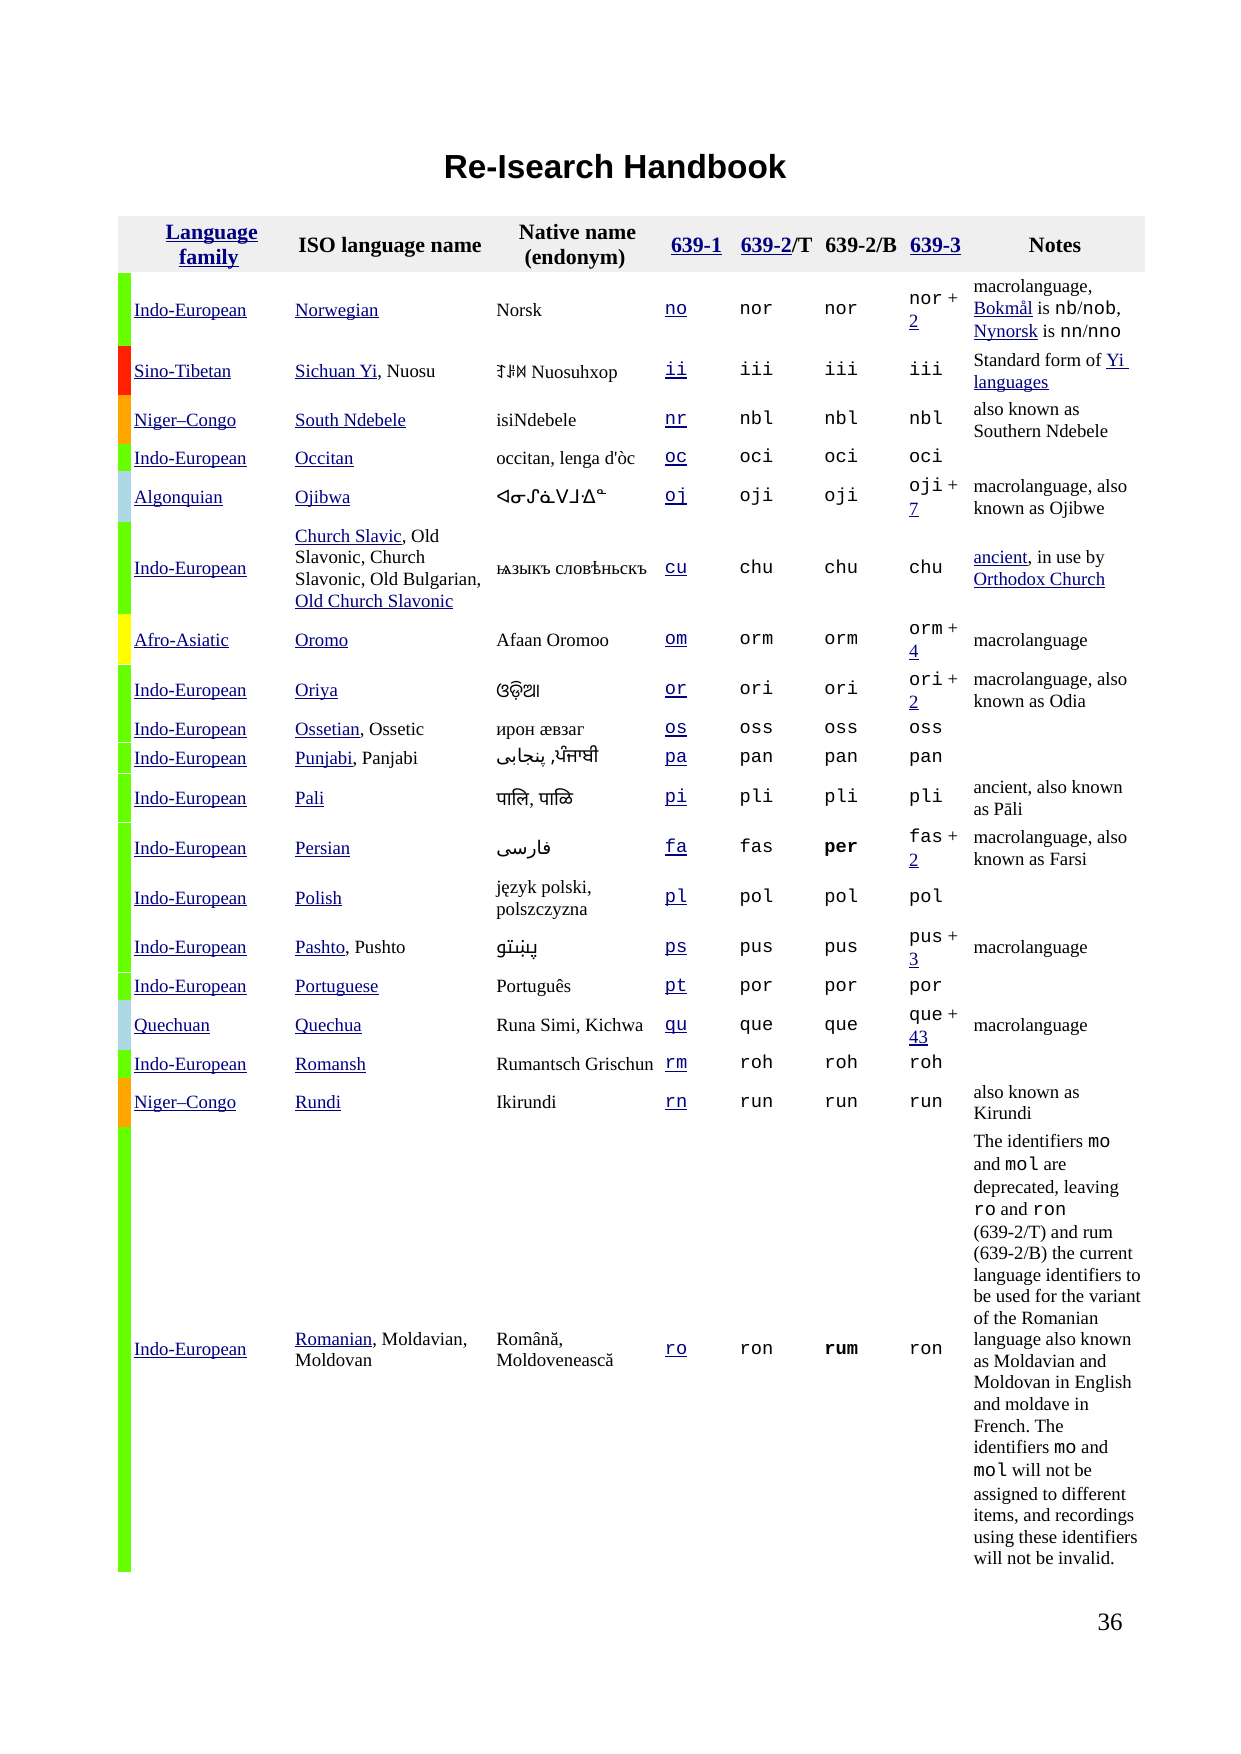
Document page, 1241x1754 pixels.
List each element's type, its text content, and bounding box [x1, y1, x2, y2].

table_cell or [662, 665, 736, 715]
table_cell Indo-European [131, 665, 292, 715]
table_cell chu [906, 522, 970, 614]
table_header Native name (endonym) [493, 216, 662, 272]
table_cell pli [821, 774, 906, 822]
table_cell The identifiers mo and mol are deprecated, leaving ro and ron (639-2/T) and rum (639-2/B) the current language identifiers to be used for the variant of the Romanian language also known as Moldavian and Moldovan in English and moldave in French. The identifiers mo and mol will not be assigned to different items, and recordings using these identifiers will not be invalid. [970, 1127, 1145, 1572]
table_cell pa [662, 743, 736, 773]
table_cell [118, 1127, 131, 1572]
table_cell Oriya [292, 665, 493, 715]
table_cell om [662, 614, 736, 664]
table_cell [118, 395, 131, 444]
table_cell pus + 3 [906, 922, 970, 972]
table_cell orm + 4 [906, 614, 970, 664]
table_cell ଓଡ଼ିଆ [493, 665, 662, 715]
table_cell [970, 973, 1145, 1000]
table_cell run [906, 1078, 970, 1127]
table_cell پښتو [493, 922, 662, 972]
table_cell Pashto, Pushto [292, 922, 493, 972]
table_cell ancient, also known as Pāli [970, 774, 1145, 822]
table_cell oss [821, 715, 906, 742]
table_header [118, 216, 131, 272]
table_cell ori [821, 665, 906, 715]
table_cell Português [493, 973, 662, 1000]
table_cell Indo-European [131, 715, 292, 742]
table_cell Occitan [292, 444, 493, 471]
table_cell Ossetian, Ossetic [292, 715, 493, 742]
table_cell iii [821, 346, 906, 395]
table_cell que + 43 [906, 1000, 970, 1050]
table_cell macrolanguage [970, 922, 1145, 972]
table_cell rn [662, 1078, 736, 1127]
table_cell oji [736, 471, 821, 522]
table_cell [118, 471, 131, 522]
table_cell Indo-European [131, 823, 292, 873]
table_cell cu [662, 522, 736, 614]
table_cell orm [821, 614, 906, 664]
table_cell पालि, पाळि [493, 774, 662, 822]
table_cell Indo-European [131, 273, 292, 346]
table_cell ꆈꌠ꒿ Nuosuhxop [493, 346, 662, 395]
table_cell oji [821, 471, 906, 522]
table_cell iii [906, 346, 970, 395]
table_cell ਪੰਜਾਬੀ, پنجابی‎ [493, 743, 662, 773]
table_cell Punjabi, Panjabi [292, 743, 493, 773]
table_cell [118, 614, 131, 664]
table_cell pol [906, 873, 970, 922]
table_cell [118, 823, 131, 873]
table_cell roh [821, 1050, 906, 1078]
table_cell ro [662, 1127, 736, 1572]
table_header 639-2/T [736, 216, 821, 272]
table_cell Afro-Asiatic [131, 614, 292, 664]
table_cell Romansh [292, 1050, 493, 1078]
table_cell [118, 1050, 131, 1078]
table_cell macrolanguage, Bokmål is nb/nob, Nynorsk is nn/nno [970, 273, 1145, 346]
table_cell pli [906, 774, 970, 822]
table_cell [970, 715, 1145, 742]
table_cell oci [906, 444, 970, 471]
table_cell por [821, 973, 906, 1000]
table_cell [118, 1078, 131, 1127]
table_cell pan [736, 743, 821, 773]
table_cell ancient, in use by Orthodox Church [970, 522, 1145, 614]
table_cell nr [662, 395, 736, 444]
table_cell rum [821, 1127, 906, 1572]
table_cell ori + 2 [906, 665, 970, 715]
table_cell [970, 873, 1145, 922]
table_cell pl [662, 873, 736, 922]
table_cell pol [736, 873, 821, 922]
table_cell Indo-European [131, 922, 292, 972]
table_cell Indo-European [131, 774, 292, 822]
table_cell فارسی [493, 823, 662, 873]
table_cell Rumantsch Grischun [493, 1050, 662, 1078]
table_cell pol [821, 873, 906, 922]
table_header Language family [131, 216, 292, 272]
table_cell [118, 273, 131, 346]
table_cell [970, 444, 1145, 471]
table_cell Ojibwa [292, 471, 493, 522]
table_cell nbl [736, 395, 821, 444]
table_cell Română, Moldovenească [493, 1127, 662, 1572]
table_header Notes [970, 216, 1145, 272]
table_cell Indo-European [131, 1127, 292, 1572]
table_cell [118, 774, 131, 822]
table_cell Sino-Tibetan [131, 346, 292, 395]
table_cell pan [821, 743, 906, 773]
table_cell Niger–Congo [131, 1078, 292, 1127]
table_cell pan [906, 743, 970, 773]
table_cell por [906, 973, 970, 1000]
table_cell also known as Southern Ndebele [970, 395, 1145, 444]
table_cell Indo-European [131, 973, 292, 1000]
table_cell [118, 522, 131, 614]
table_cell roh [736, 1050, 821, 1078]
table_cell fas [736, 823, 821, 873]
table_cell macrolanguage [970, 614, 1145, 664]
table_cell Norsk [493, 273, 662, 346]
table_cell język polski, polszczyzna [493, 873, 662, 922]
table_cell [118, 973, 131, 1000]
table_cell [970, 743, 1145, 773]
table_cell chu [821, 522, 906, 614]
table_cell iii [736, 346, 821, 395]
table_cell oci [821, 444, 906, 471]
table_cell South Ndebele [292, 395, 493, 444]
table_cell Indo-European [131, 743, 292, 773]
table_cell nor + 2 [906, 273, 970, 346]
table_cell [118, 665, 131, 715]
table_cell oj [662, 471, 736, 522]
table_cell Pali [292, 774, 493, 822]
table_header 639-2/B [821, 216, 906, 272]
table_cell Indo-European [131, 873, 292, 922]
table_cell ron [906, 1127, 970, 1572]
table_cell Indo-European [131, 522, 292, 614]
table_cell Quechuan [131, 1000, 292, 1050]
table_cell [118, 444, 131, 471]
table_cell [118, 715, 131, 742]
table_cell Rundi [292, 1078, 493, 1127]
table_cell also known as Kirundi [970, 1078, 1145, 1127]
table_cell ps [662, 922, 736, 972]
table_header ISO language name [292, 216, 493, 272]
table_cell pi [662, 774, 736, 822]
table_cell [118, 922, 131, 972]
table_cell Indo-European [131, 444, 292, 471]
table_cell Ikirundi [493, 1078, 662, 1127]
table_cell Norwegian [292, 273, 493, 346]
table_cell nbl [906, 395, 970, 444]
table_cell run [736, 1078, 821, 1127]
table_cell Oromo [292, 614, 493, 664]
table_cell oci [736, 444, 821, 471]
table_cell Algonquian [131, 471, 292, 522]
table_cell qu [662, 1000, 736, 1050]
table_cell orm [736, 614, 821, 664]
table_cell run [821, 1078, 906, 1127]
table_cell oss [906, 715, 970, 742]
table_cell macrolanguage, also known as Farsi [970, 823, 1145, 873]
table_cell Niger–Congo [131, 395, 292, 444]
table_cell macrolanguage, also known as Odia [970, 665, 1145, 715]
table_cell Persian [292, 823, 493, 873]
table_cell oss [736, 715, 821, 742]
table_cell oc [662, 444, 736, 471]
table_cell ori [736, 665, 821, 715]
table_cell Standard form of Yi languages [970, 346, 1145, 395]
table_cell fa [662, 823, 736, 873]
table_cell Indo-European [131, 1050, 292, 1078]
table_cell Portuguese [292, 973, 493, 1000]
table_header 639-1 [662, 216, 736, 272]
table_cell ирон ӕвзаг [493, 715, 662, 742]
table_cell fas + 2 [906, 823, 970, 873]
table_cell nbl [821, 395, 906, 444]
table_cell isiNdebele [493, 395, 662, 444]
table_cell [118, 873, 131, 922]
table_cell no [662, 273, 736, 346]
table_cell Sichuan Yi, Nuosu [292, 346, 493, 395]
table_cell Afaan Oromoo [493, 614, 662, 664]
table_cell ᐊᓂᔑᓈᐯᒧᐎᓐ [493, 471, 662, 522]
table_cell Runa Simi, Kichwa [493, 1000, 662, 1050]
table_cell macrolanguage, also known as Ojibwe [970, 471, 1145, 522]
table_cell Romanian, Moldavian, Moldovan [292, 1127, 493, 1572]
table_cell occitan, lenga d'òc [493, 444, 662, 471]
table_cell pus [821, 922, 906, 972]
table_cell pus [736, 922, 821, 972]
table_cell [118, 743, 131, 773]
table_cell rm [662, 1050, 736, 1078]
table_cell chu [736, 522, 821, 614]
table_cell roh [906, 1050, 970, 1078]
table_cell [118, 346, 131, 395]
table_cell nor [821, 273, 906, 346]
table_cell macrolanguage [970, 1000, 1145, 1050]
table_cell por [736, 973, 821, 1000]
table_cell os [662, 715, 736, 742]
table_cell ii [662, 346, 736, 395]
table_cell Quechua [292, 1000, 493, 1050]
table_cell Church Slavic, Old Slavonic, Church Slavonic, Old Bulgarian, Old Church Slavonic [292, 522, 493, 614]
table_cell que [736, 1000, 821, 1050]
table_cell pt [662, 973, 736, 1000]
table_header 639-3 [906, 216, 970, 272]
table_cell [970, 1050, 1145, 1078]
table_cell Polish [292, 873, 493, 922]
table_cell ѩзыкъ словѣньскъ [493, 522, 662, 614]
table_cell oji + 7 [906, 471, 970, 522]
table_cell pli [736, 774, 821, 822]
table_cell [118, 1000, 131, 1050]
table_cell per [821, 823, 906, 873]
table_cell nor [736, 273, 821, 346]
table_cell ron [736, 1127, 821, 1572]
table_cell que [821, 1000, 906, 1050]
